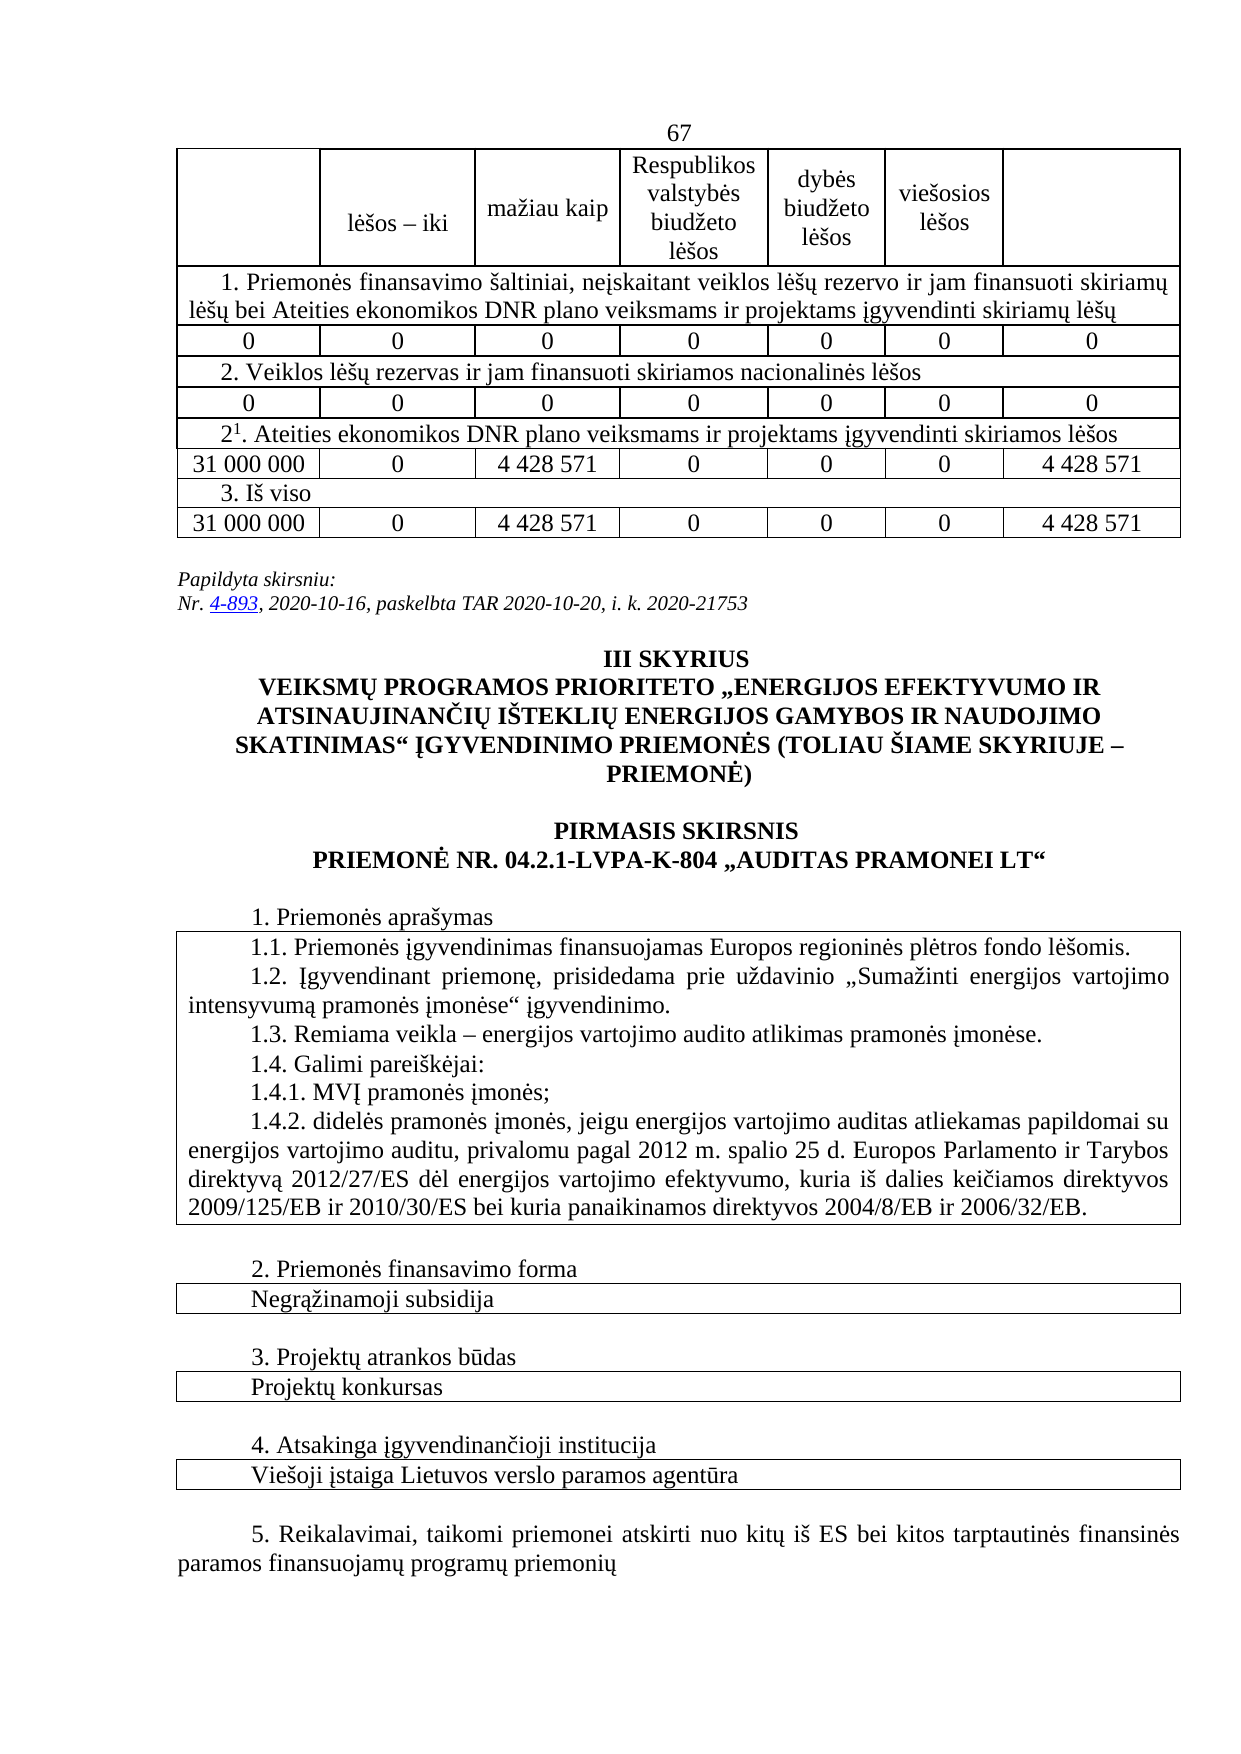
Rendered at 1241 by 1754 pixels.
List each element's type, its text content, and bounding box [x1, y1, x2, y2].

table_cell 0 [621, 388, 767, 417]
table_cell 0 [886, 449, 1003, 477]
table_cell 4 428 571 [1004, 449, 1180, 477]
table_cell 0 [769, 388, 884, 417]
text VEIKSMŲ PROGRAMOS PRIORITETO „ENERGIJOS EFEKTYVUMO IR ATSINAUJINANČIŲ IŠTEKLIŲ ENERGIJOS GAMYBOS IR NAUDOJIMO SKATINIMAS“ ĮGYVENDINIMO PRIEMONĖS (TOLIAU ŠIAME SKYRIUJE – PRIEMONĖ) [177, 672, 1181, 787]
table_cell 0 [768, 449, 885, 477]
table_cell 0 [886, 326, 1002, 355]
text PIRMASIS SKIRSNIS [177, 816, 1181, 845]
table_cell 0 [178, 388, 319, 417]
table_cell lėšos – iki [321, 150, 474, 265]
table_cell 31 000 000 [178, 508, 319, 537]
table_header Negrąžinamoji subsidija [177, 1284, 1180, 1312]
table_cell 0 [1004, 388, 1179, 417]
table_header Viešoji įstaiga Lietuvos verslo paramos agentūra [177, 1460, 1180, 1489]
table_cell viešosios lėšos [886, 150, 1002, 265]
table_cell 0 [886, 508, 1003, 537]
table_cell 2. Veiklos lėšų rezervas ir jam finansuoti skiriamos nacionalinės lėšos [178, 357, 1179, 386]
table_cell 1.2. Įgyvendinant priemonę, prisidedama prie uždavinio „Sumažinti energijos vartojimo intensyvumą pramonės įmonėse“ įgyvendinimo. [177, 961, 1180, 1019]
table_cell 4 428 571 [1004, 508, 1180, 537]
table_cell 0 [320, 449, 475, 477]
table_cell [178, 149, 319, 265]
text III SKYRIUS [177, 644, 1181, 672]
table_cell 1.4. Galimi pareiškėjai: 1.4.1. MVĮ pramonės įmonės; 1.4.2. didelės pramonės įmonės, jeigu energijos vartojimo auditas atliekamas papildomai su energijos vartojimo auditu, privalomu pagal 2012 m. spalio 25 d. Europos Parlamento ir Tarybos direktyvą 2012/27/ES dėl energijos vartojimo efektyvumo, kuria iš dalies keičiamos direktyvos 2009/125/EB ir 2010/30/ES bei kuria panaikinamos direktyvos 2004/8/EB ir 2006/32/EB. [177, 1049, 1180, 1224]
table_cell 4 428 571 [476, 508, 619, 537]
table_cell 3. Iš viso [178, 479, 1180, 507]
table_cell 0 [476, 388, 619, 417]
table_cell 0 [321, 388, 474, 417]
text 3. Projektų atrankos būdas [177, 1342, 1181, 1371]
table_cell Respublikos valstybės biudžeto lėšos [621, 150, 767, 265]
table_cell mažiau kaip [476, 150, 619, 265]
table_cell 0 [768, 508, 885, 537]
text Nr. 4-893, 2020-10-16, paskelbta TAR 2020-10-20, i. k. 2020-21753 [177, 591, 1181, 615]
table_cell 1. Priemonės finansavimo šaltiniai, neįskaitant veiklos lėšų rezervo ir jam finansuoti skiriamų lėšų bei Ateities ekonomikos DNR plano veiksmams ir projektams įgyvendinti skiriamų lėšų [178, 267, 1179, 324]
text 2. Priemonės finansavimo forma [251, 1254, 1181, 1283]
table_cell 4 428 571 [476, 449, 619, 477]
table_cell 0 [476, 326, 619, 355]
table_cell 0 [886, 388, 1002, 417]
table_header Projektų konkursas [177, 1372, 1180, 1401]
table_cell 0 [769, 326, 884, 355]
table_cell 0 [1004, 326, 1179, 355]
table_cell dybės biudžeto lėšos [769, 150, 884, 265]
table_cell 0 [620, 449, 767, 477]
text PRIEMONĖ NR. 04.2.1-LVPA-K-804 „AUDITAS PRAMONEI LT“ [177, 845, 1181, 874]
table_cell [1004, 150, 1179, 265]
table_cell 31 000 000 [178, 449, 319, 477]
table_cell 0 [320, 508, 475, 537]
table_cell 1.3. Remiama veikla – energijos vartojimo audito atlikimas pramonės įmonėse. [177, 1019, 1180, 1049]
text Papildyta skirsniu: [177, 567, 1181, 591]
table_cell 0 [178, 326, 319, 355]
table_cell 21. Ateities ekonomikos DNR plano veiksmams ir projektams įgyvendinti skiriamos lėšos [178, 419, 1179, 448]
table_header 1.1. Priemonės įgyvendinimas finansuojamas Europos regioninės plėtros fondo lėšomis. [177, 932, 1180, 961]
text 5. Reikalavimai, taikomi priemonei atskirti nuo kitų iš ES bei kitos tarptautinės finansinės paramos finansuojamų programų priemonių [177, 1519, 1181, 1576]
text 1. Priemonės aprašymas [244, 902, 1181, 931]
table_cell 0 [321, 326, 474, 355]
table_cell 0 [620, 508, 767, 537]
text 4. Atsakinga įgyvendinančioji institucija [177, 1431, 1181, 1459]
table_cell 0 [621, 326, 767, 355]
